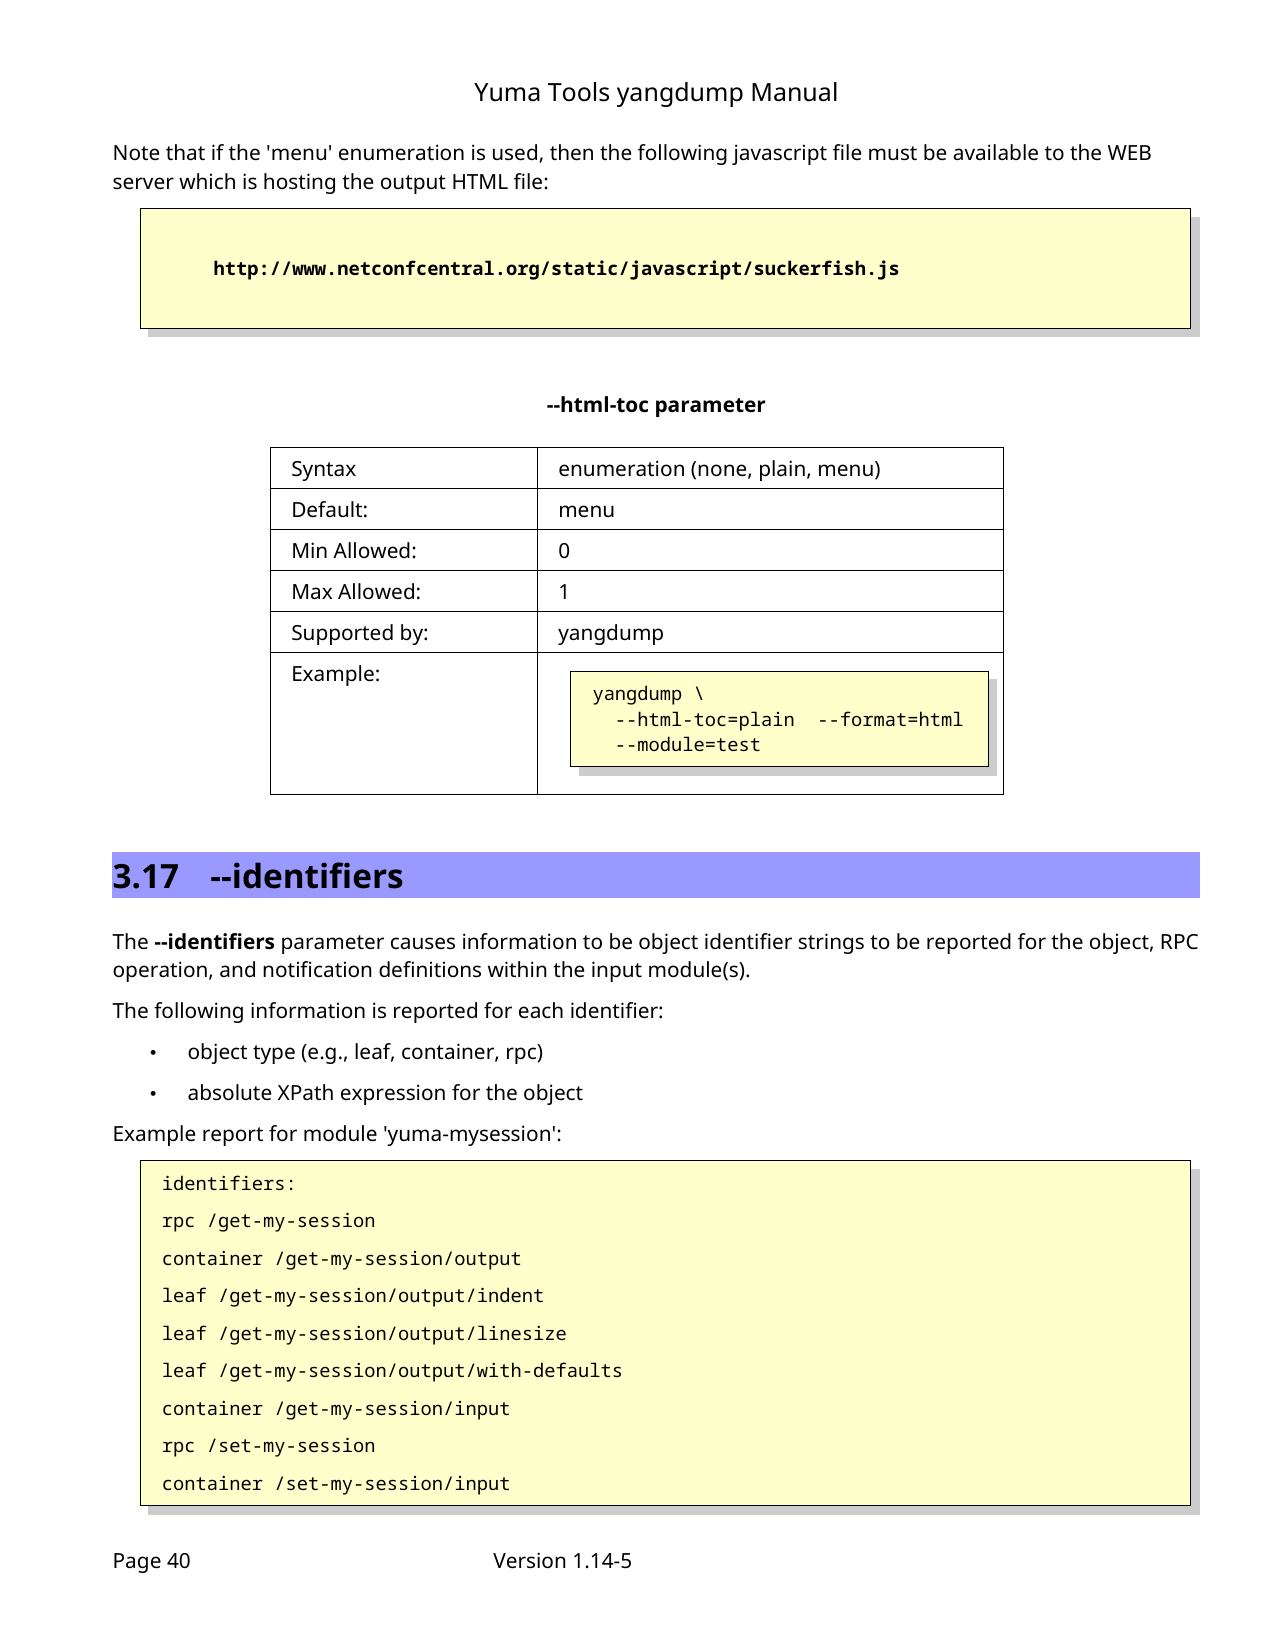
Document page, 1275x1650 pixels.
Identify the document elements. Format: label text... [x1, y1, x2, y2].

table_cell yangdump [538, 612, 1003, 652]
list object type (e.g., leaf, container, rpc) [150, 1037, 1200, 1066]
table_cell 0 [538, 530, 1003, 570]
text The following information is reported for each identifier: [112, 996, 1200, 1025]
table_cell Example: [271, 653, 537, 794]
subtitle --html-toc parameter [127, 390, 1185, 419]
text rpc /get-my-session [141, 1198, 1190, 1233]
table_cell Min Allowed: [271, 530, 537, 570]
text Example report for module 'yuma-mysession': [112, 1119, 1200, 1148]
text rpc /set-my-session [141, 1423, 1190, 1458]
text Note that if the 'menu' enumeration is used, then the following javascript file must be available to the WEB server which is hosting the output HTML file: [112, 138, 1200, 195]
text container /get-my-session/output [141, 1235, 1190, 1271]
text leaf /get-my-session/output/linesize [141, 1310, 1190, 1346]
table_cell Supported by: [271, 612, 537, 652]
table_header enumeration (none, plain, menu) [538, 448, 1003, 488]
table_cell Max Allowed: [271, 571, 537, 611]
text identifiers: [141, 1161, 1190, 1196]
table_cell yangdump \ --html-toc=plain --format=html --module=test [538, 653, 1003, 794]
table_header Syntax [271, 448, 537, 488]
table_cell Default: [271, 489, 537, 529]
list absolute XPath expression for the object [150, 1078, 1200, 1107]
subtitle --identifiers [112, 852, 1200, 898]
table_cell 1 [538, 571, 1003, 611]
table_cell menu [538, 489, 1003, 529]
text leaf /get-my-session/output/with-defaults [141, 1348, 1190, 1383]
text leaf /get-my-session/output/indent [141, 1273, 1190, 1308]
text container /set-my-session/input [141, 1460, 1190, 1505]
text The --identifiers parameter causes information to be object identifier strings to be reported for the object, RPC operation, and notification definitions within the input module(s). [112, 927, 1200, 984]
text http://www.netconfcentral.org/static/javascript/suckerfish.js [141, 245, 1190, 281]
text container /get-my-session/input [141, 1385, 1190, 1421]
